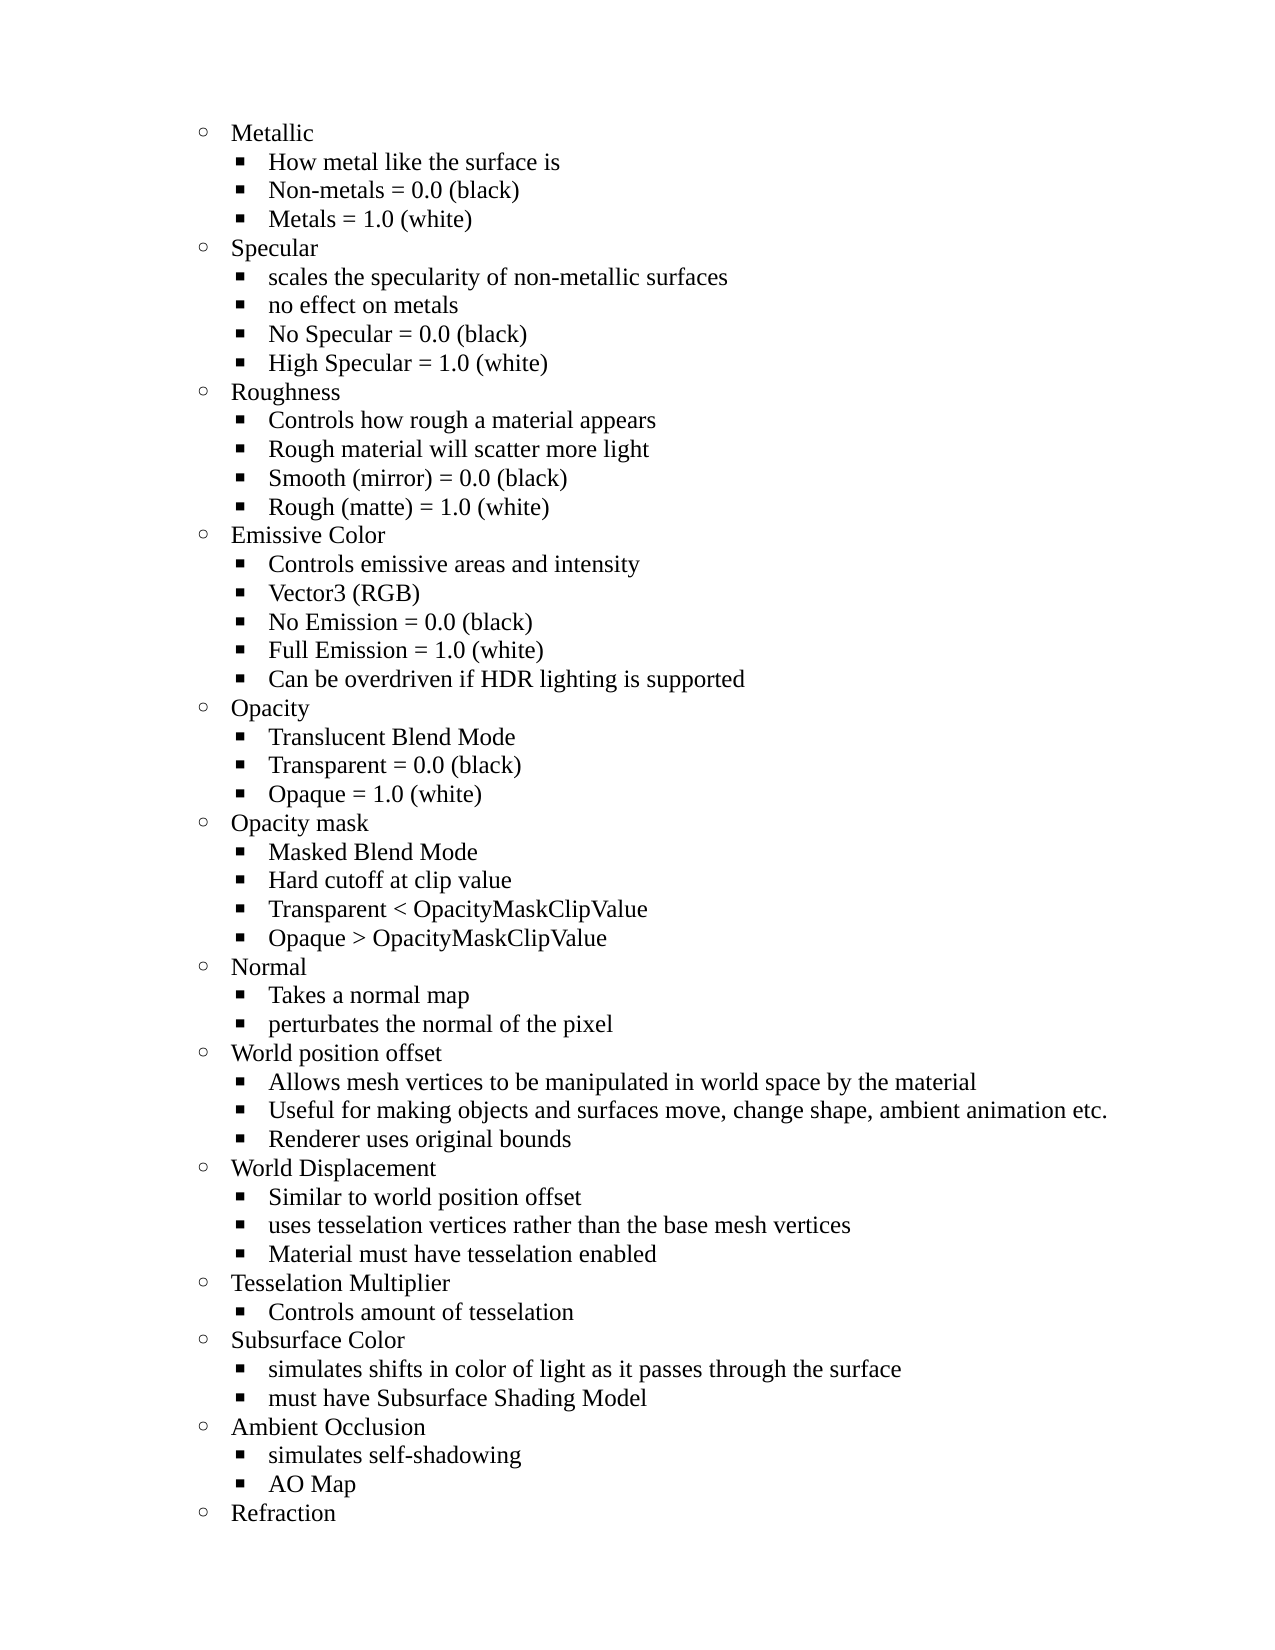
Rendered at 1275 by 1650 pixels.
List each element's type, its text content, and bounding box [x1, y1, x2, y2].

list World position offset [193, 1038, 1157, 1067]
list Allows mesh vertices to be manipulated in world space by the material [231, 1067, 1157, 1096]
list Roughness [193, 377, 1157, 406]
list Emissive Color [193, 521, 1157, 549]
list Vector3 (RGB) [231, 578, 1157, 607]
list Controls amount of tesselation [231, 1297, 1157, 1326]
list Hard cutoff at clip value [231, 866, 1157, 894]
list no effect on metals [231, 291, 1157, 319]
list Transparent < OpacityMaskClipValue [231, 894, 1157, 923]
list Opaque = 1.0 (white) [231, 779, 1157, 808]
list World Displacement [193, 1153, 1157, 1182]
list Takes a normal map [231, 981, 1157, 1009]
list Opacity [193, 693, 1157, 722]
list Non-metals = 0.0 (black) [231, 176, 1157, 204]
list Masked Blend Mode [231, 837, 1157, 866]
list simulates self-shadowing [231, 1441, 1157, 1469]
list uses tesselation vertices rather than the base mesh vertices [231, 1211, 1157, 1239]
list Metals = 1.0 (white) [231, 204, 1157, 233]
list Translucent Blend Mode [231, 722, 1157, 751]
list Refraction [193, 1498, 1157, 1527]
list Specular [193, 233, 1157, 262]
list Opacity mask [193, 808, 1157, 837]
list Subsurface Color [193, 1326, 1157, 1354]
list Smooth (mirror) = 0.0 (black) [231, 463, 1157, 492]
list Tesselation Multiplier [193, 1268, 1157, 1297]
list How metal like the surface is [231, 147, 1157, 176]
list Rough material will scatter more light [231, 434, 1157, 463]
list Useful for making objects and surfaces move, change shape, ambient animation etc. [231, 1096, 1157, 1124]
list Full Emission = 1.0 (white) [231, 636, 1157, 664]
list Controls emissive areas and intensity [231, 549, 1157, 578]
list Material must have tesselation enabled [231, 1239, 1157, 1268]
list Controls how rough a material appears [231, 406, 1157, 434]
list AO Map [231, 1469, 1157, 1498]
list No Emission = 0.0 (black) [231, 607, 1157, 636]
list scales the specularity of non-metallic surfaces [231, 262, 1157, 291]
list No Specular = 0.0 (black) [231, 319, 1157, 348]
list Transparent = 0.0 (black) [231, 751, 1157, 779]
list Similar to world position offset [231, 1182, 1157, 1211]
list Renderer uses original bounds [231, 1124, 1157, 1153]
list Opaque > OpacityMaskClipValue [231, 923, 1157, 952]
list Normal [193, 952, 1157, 981]
list Rough (matte) = 1.0 (white) [231, 492, 1157, 521]
list High Specular = 1.0 (white) [231, 348, 1157, 377]
list must have Subsurface Shading Model [231, 1383, 1157, 1412]
list Ambient Occlusion [193, 1412, 1157, 1441]
list simulates shifts in color of light as it passes through the surface [231, 1354, 1157, 1383]
list perturbates the normal of the pixel [231, 1009, 1157, 1038]
list Metallic [193, 118, 1157, 147]
list Can be overdriven if HDR lighting is supported [231, 664, 1157, 693]
